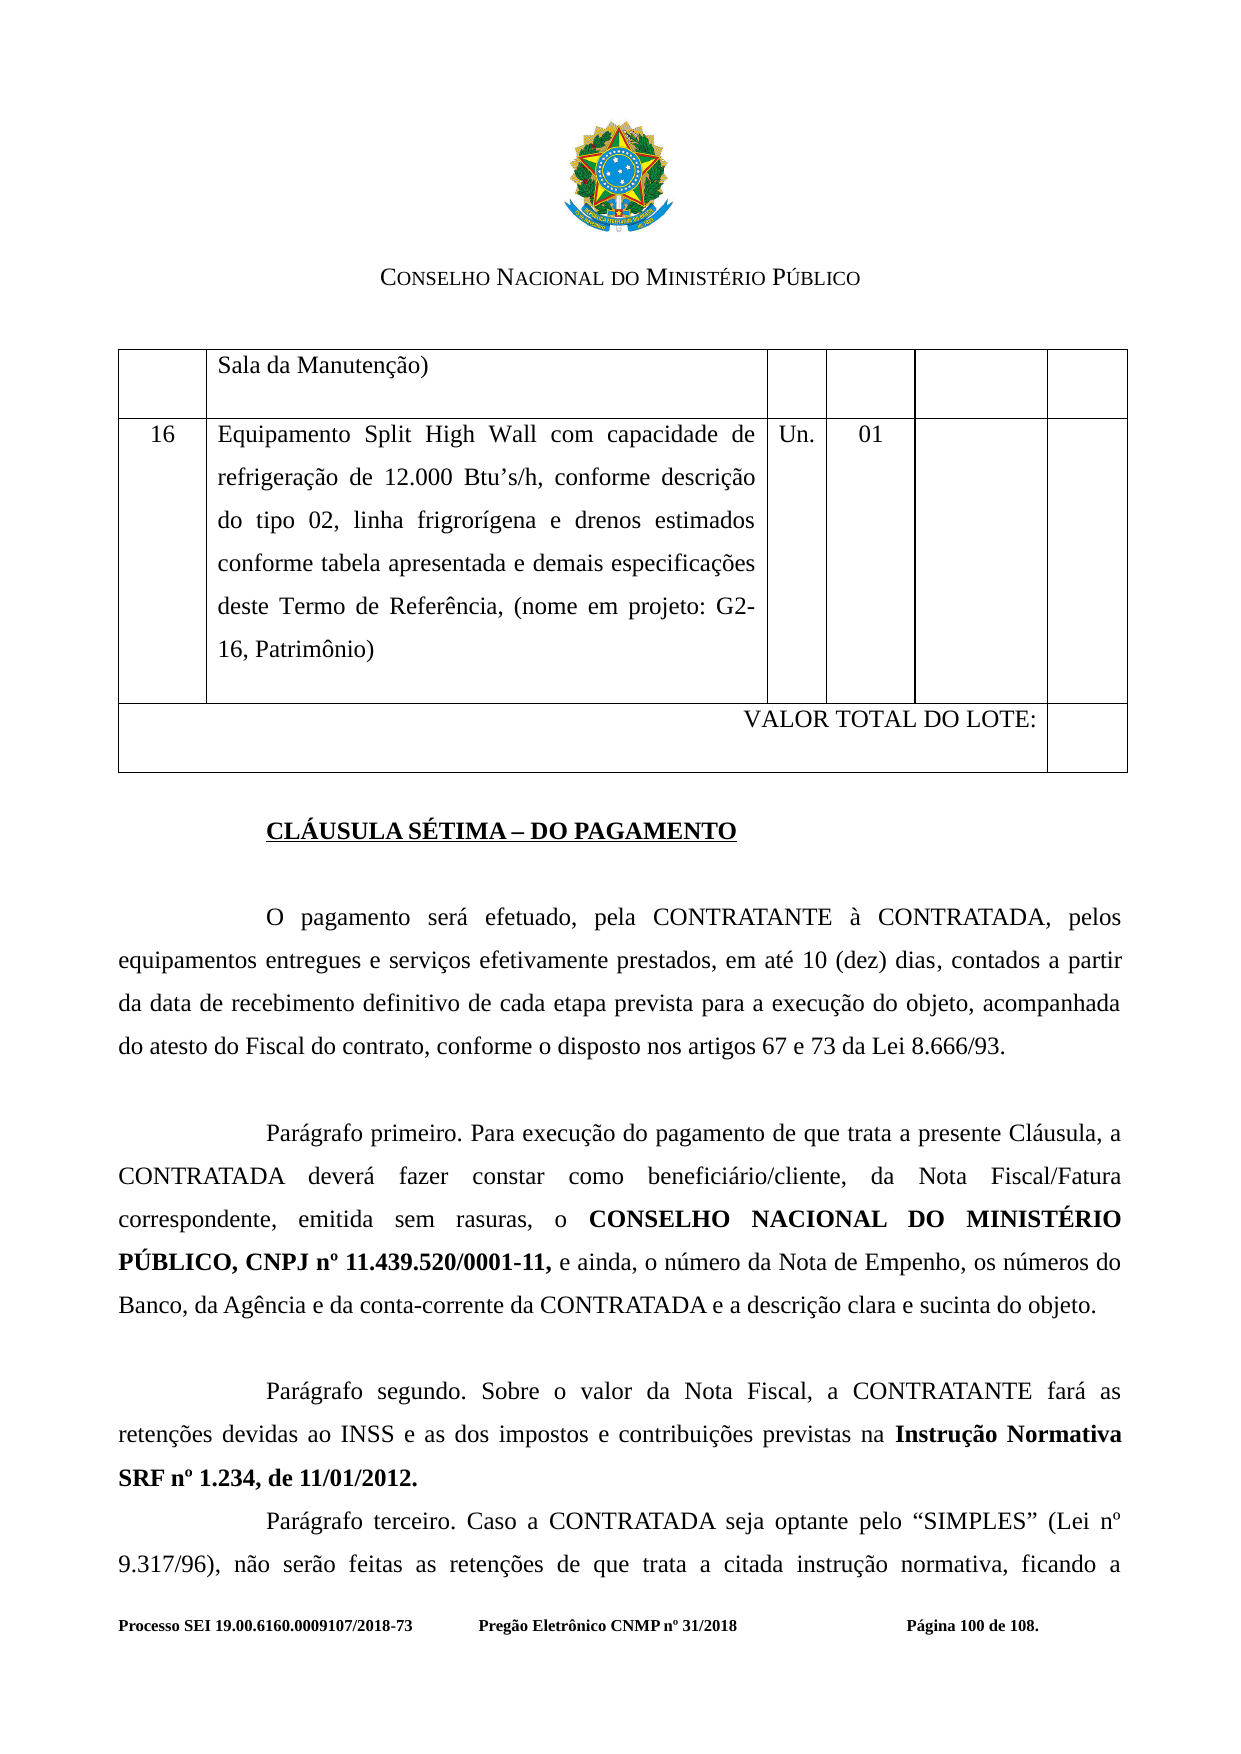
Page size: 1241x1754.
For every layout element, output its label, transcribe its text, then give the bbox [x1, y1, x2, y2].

text Parágrafo primeiro. Para execução do pagamento de que trata a presente Cláusula, a CONTRATADA deverá fazer constar como beneficiário/cliente, da Nota Fiscal/Fatura correspondente, emitida sem rasuras, o CONSELHO NACIONAL DO MINISTÉRIO PÚBLICO, CNPJ nº 11.439.520/0001-11, e ainda, o número da Nota de Empenho, os números do Banco, da Agência e da conta-corrente da CONTRATADA e a descrição clara e sucinta do objeto. [118, 1118, 1122, 1319]
table_cell [768, 350, 826, 418]
table_cell [1048, 704, 1127, 772]
table_cell [119, 350, 206, 418]
table_cell [827, 350, 914, 418]
table_cell Equipamento Split High Wall com capacidade de refrigeração de 12.000 Btu’s/h, conforme descrição do tipo 02, linha frigrorígena e drenos estimados conforme tabela apresentada e demais especificações deste Termo de Referência, (nome em projeto: G2-16, Patrimônio) [207, 419, 767, 703]
table_cell VALOR TOTAL DO LOTE: [119, 704, 1047, 772]
table_cell [916, 419, 1047, 703]
table_cell 01 [827, 419, 914, 703]
table_cell [1048, 419, 1127, 703]
text Parágrafo terceiro. Caso a CONTRATADA seja optante pelo “SIMPLES” (Lei nº 9.317/96), não serão feitas as retenções de que trata a citada instrução normativa, ficando a [118, 1506, 1122, 1578]
text Parágrafo segundo. Sobre o valor da Nota Fiscal, a CONTRATANTE fará as retenções devidas ao INSS e as dos impostos e contribuições previstas na Instrução Normativa SRF nº 1.234, de 11/01/2012. [118, 1376, 1122, 1491]
text CLÁUSULA SÉTIMA – DO PAGAMENTO [118, 816, 1122, 844]
table_cell [1048, 350, 1127, 418]
table_cell [916, 350, 1047, 418]
table_cell Un. [768, 419, 826, 703]
table_cell Sala da Manutenção) [207, 350, 767, 418]
table_cell 16 [119, 419, 206, 703]
text O pagamento será efetuado, pela CONTRATANTE à CONTRATADA, pelos equipamentos entregues e serviços efetivamente prestados, em até 10 (dez) dias, contados a partir da data de recebimento definitivo de cada etapa prevista para a execução do objeto, acompanhada do atesto do Fiscal do contrato, conforme o disposto nos artigos 67 e 73 da Lei 8.666/93. [118, 902, 1122, 1060]
